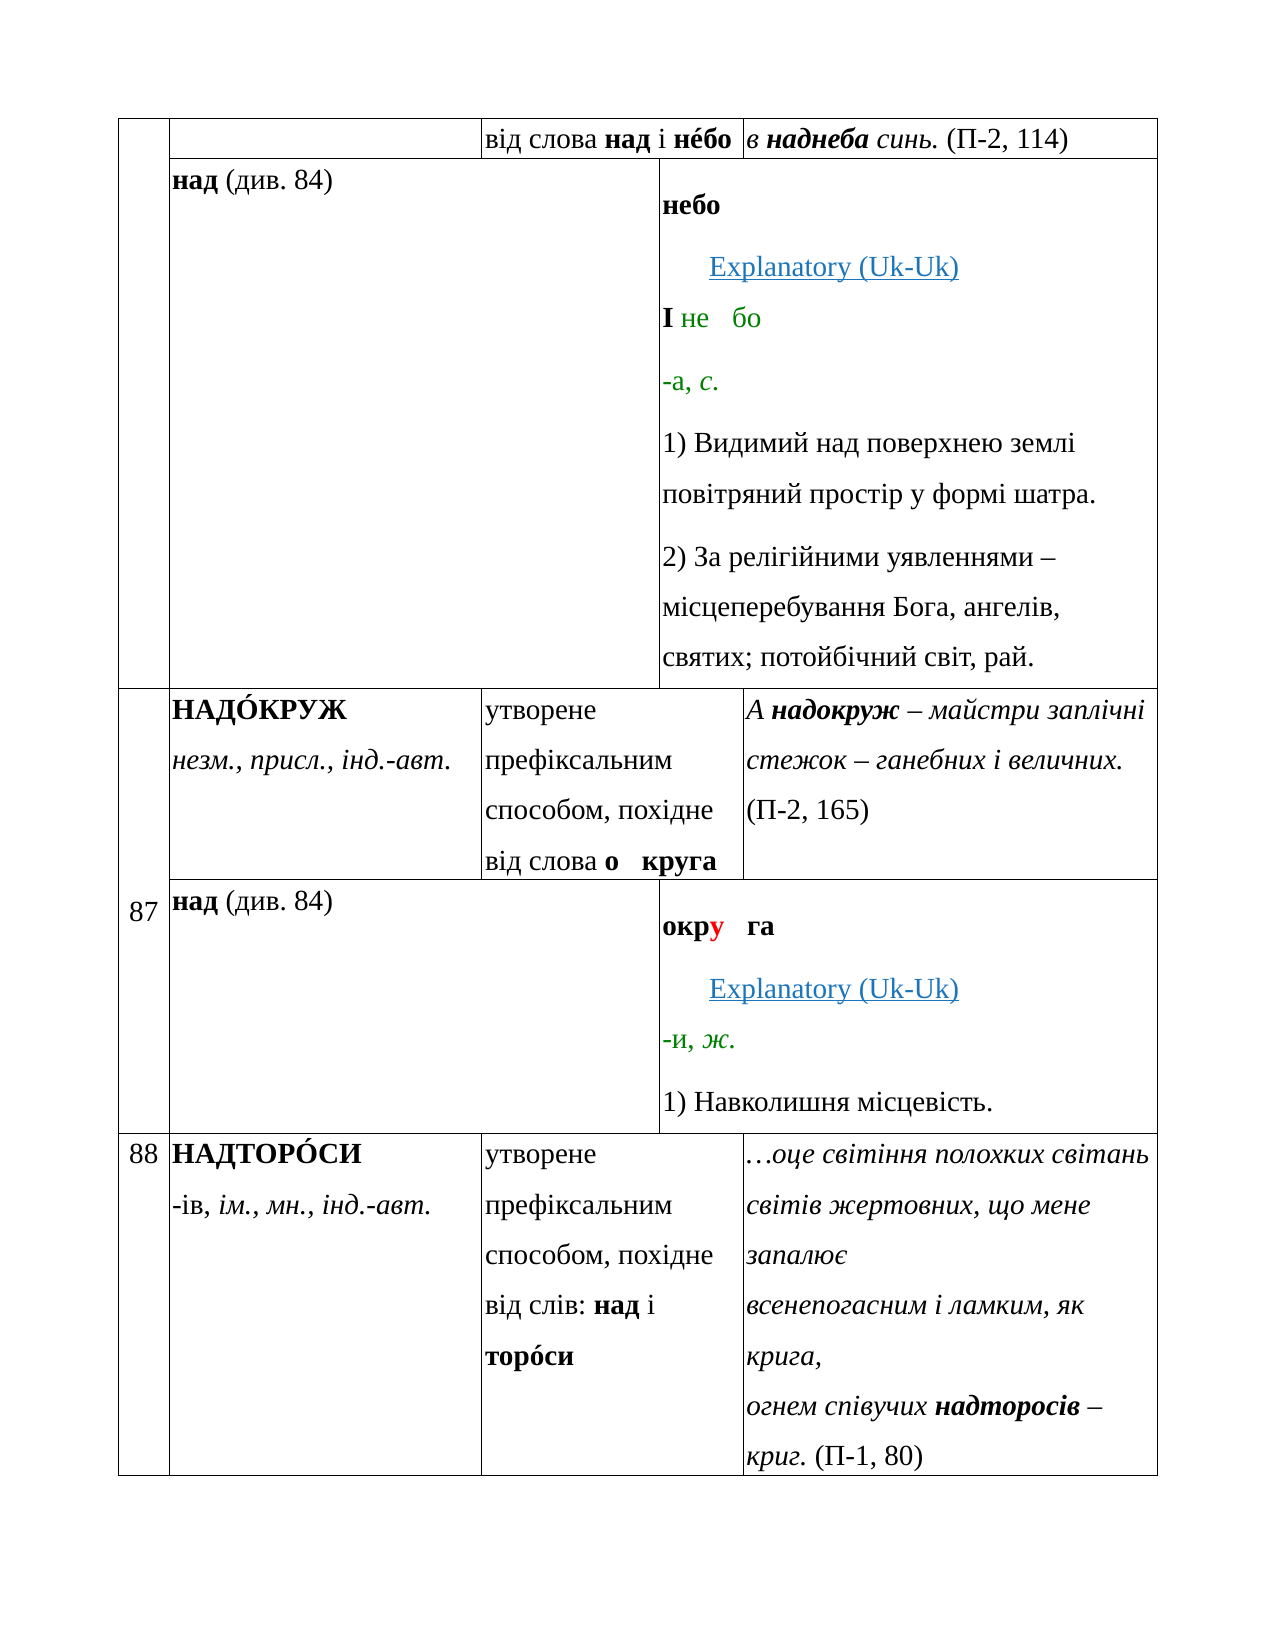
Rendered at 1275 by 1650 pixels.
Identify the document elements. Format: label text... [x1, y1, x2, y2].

table_cell [119, 119, 169, 688]
table_cell небо Explanatory (Uk-Uk) I небо -а, с. 1) Видимий над поверхнею землі повітряний простір у формі шатра. 2) За релігійними уявленнями – місцеперебування Бога, ангелів, святих; потойбічний світ, рай. [660, 159, 1157, 688]
table_cell …оце світіння полохких світань світів жертовних, що мене запалює всенепогасним і ламким, як крига, огнем співучих надторосів – криг. (П‑1, 80) [744, 1134, 1157, 1475]
table_cell від слова над і нéбо [482, 119, 743, 158]
table_cell 87 [119, 689, 169, 1133]
table_cell в наднеба синь. (П‑2, 114) [744, 119, 1157, 158]
table_cell 88 [119, 1134, 169, 1475]
table_cell утворене префіксальним способом, похідне від слів: над і торóси [482, 1134, 743, 1475]
table_cell А надокруж – майстри заплічні стежок – ганебних і величних. (П‑2, 165) [744, 689, 1157, 879]
table_cell над (див. 84) [170, 880, 659, 1133]
table_cell утворене префіксальним способом, похідне від слова округа [482, 689, 743, 879]
table_cell НадÓкруж незм., присл., інд.-авт. [170, 689, 481, 879]
table_cell над (див. 84) [170, 159, 659, 688]
table_cell [170, 119, 481, 158]
table_cell Надторóси -ів, ім., мн., інд.-авт. [170, 1134, 481, 1475]
table_cell округа Explanatory (Uk-Uk) -и, ж. 1) Навколишня місцевість. [660, 880, 1157, 1133]
